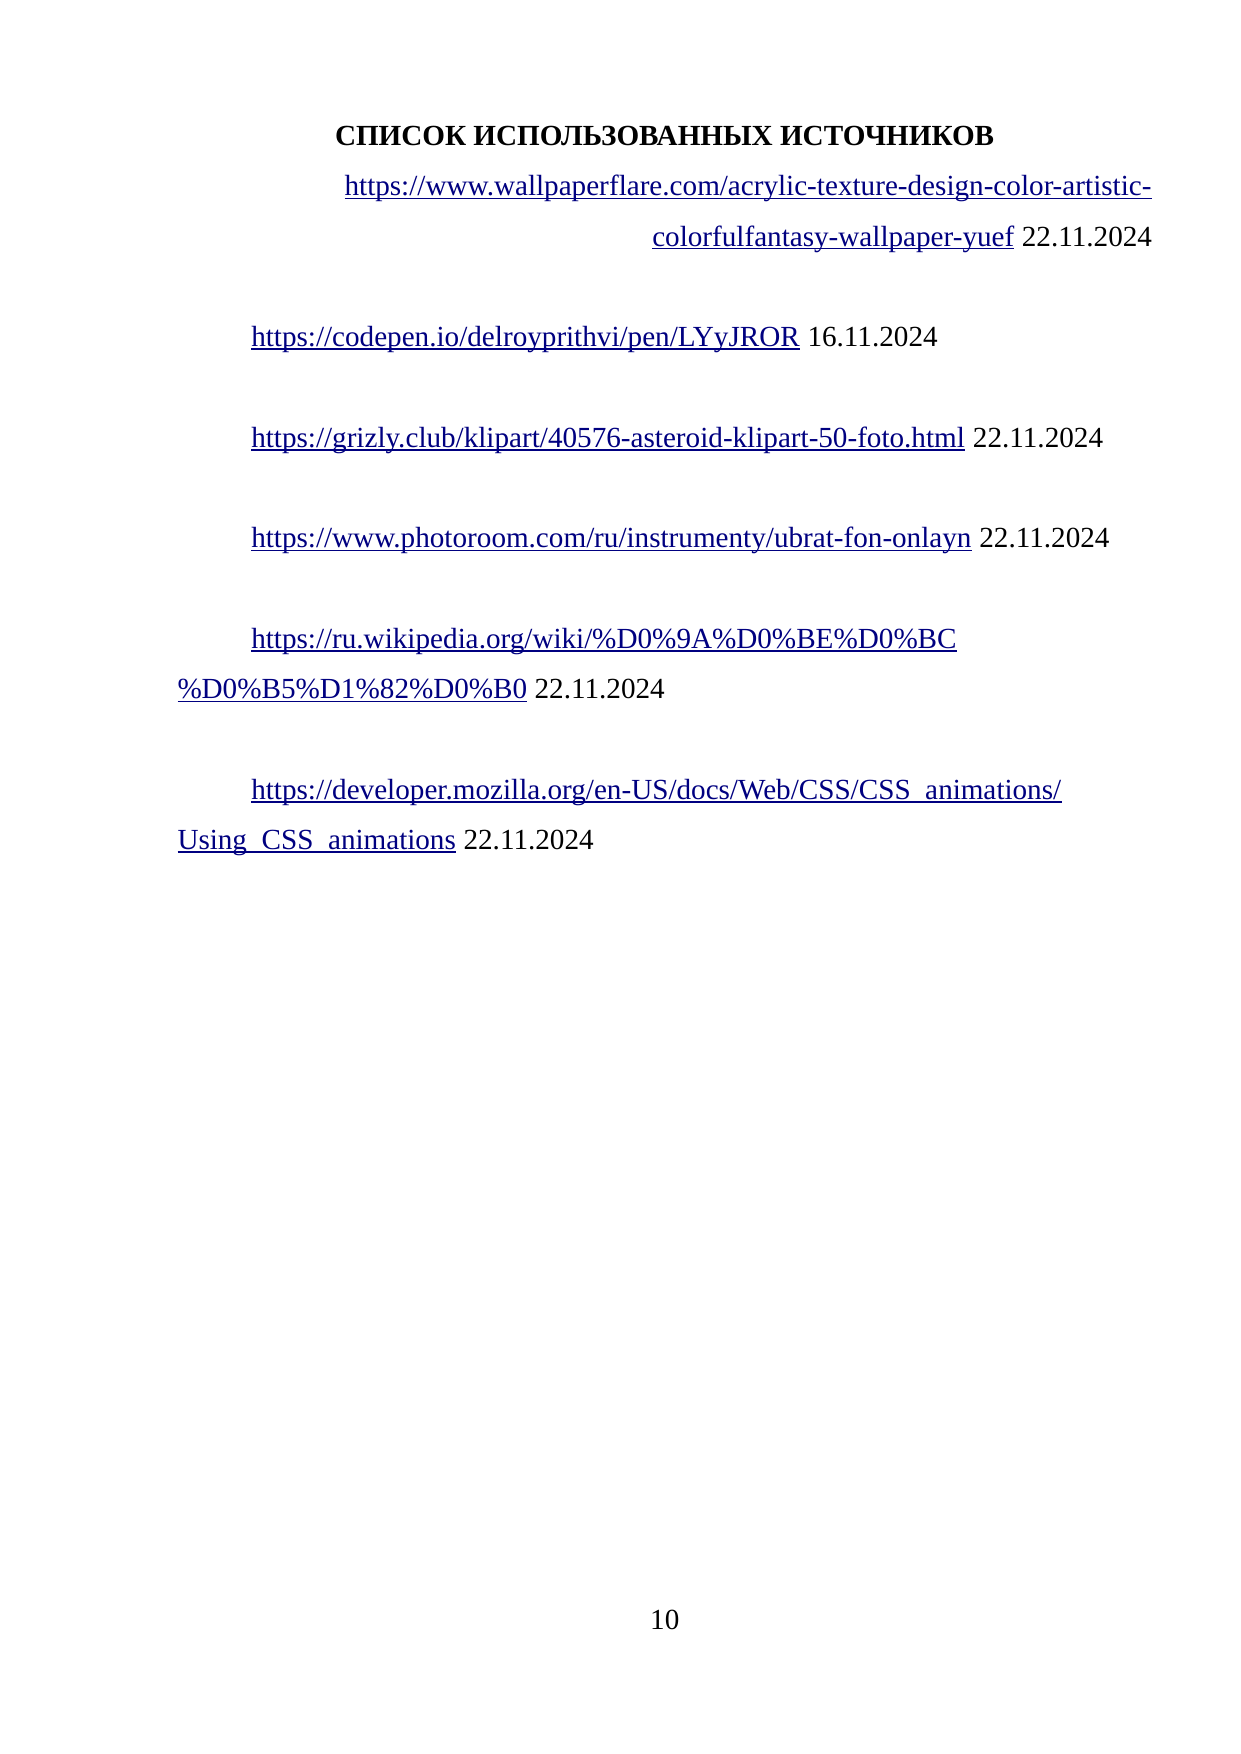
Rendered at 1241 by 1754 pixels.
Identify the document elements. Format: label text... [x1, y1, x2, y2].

text https://codepen.io/delroyprithvi/pen/LYyJROR 16.11.2024 [177, 319, 1152, 353]
text https://www.photoroom.com/ru/instrumenty/ubrat-fon-onlayn 22.11.2024 [177, 521, 1152, 554]
text https://grizly.club/klipart/40576-asteroid-klipart-50-foto.html 22.11.2024 [177, 420, 1152, 453]
text https://developer.mozilla.org/en-US/docs/Web/CSS/CSS_animations/Using_CSS_animations 22.11.2024 [177, 772, 1152, 856]
subtitle СПИСОК ИСПОЛЬЗОВАННЫХ ИСТОЧНИКОВ [177, 118, 1152, 152]
text https://ru.wikipedia.org/wiki/%D0%9A%D0%BE%D0%BC%D0%B5%D1%82%D0%B0 22.11.2024 [177, 621, 1152, 705]
text https://www.wallpaperflare.com/acrylic-texture-design-color-artistic-colorfulfantasy-wallpaper-yuef 22.11.2024 [177, 168, 1152, 252]
